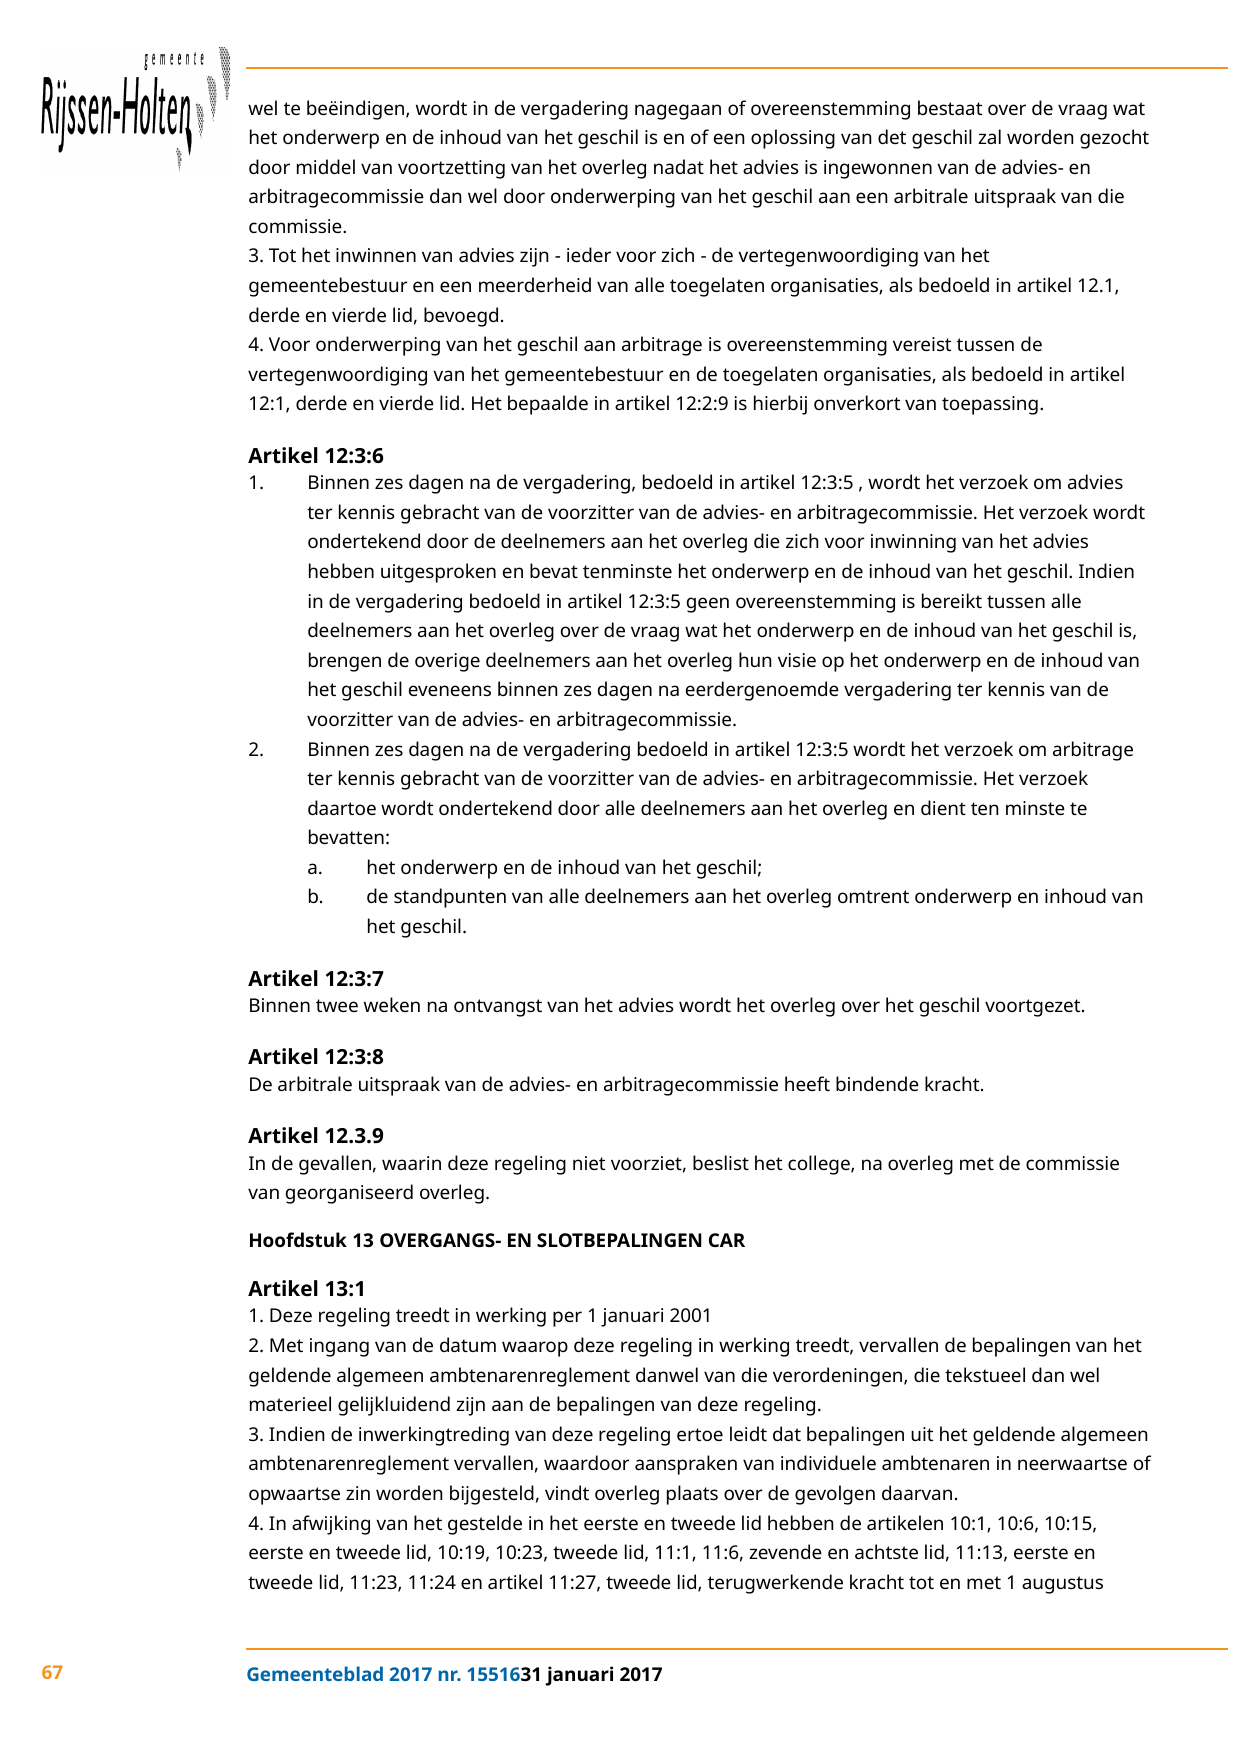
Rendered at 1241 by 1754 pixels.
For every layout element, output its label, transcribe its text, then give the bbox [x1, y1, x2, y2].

text Artikel 12.3.9 [248, 1121, 1152, 1150]
list Binnen zes dagen na de vergadering bedoeld in artikel 12:3:5 wordt het verzoek om arbitrage ter kennis gebracht van de voorzitter van de advies- en arbitragecommissie. Het verzoek daartoe wordt ondertekend door alle deelnemers aan het overleg en dient ten minste te bevatten: [248, 736, 1152, 850]
text In de gevallen, waarin deze regeling niet voorziet, beslist het college, na overleg met de commissie van georganiseerd overleg. [248, 1150, 1152, 1205]
text Artikel 12:3:8 [248, 1042, 1152, 1071]
text Hoofdstuk 13 OVERGANGS- EN SLOTBEPALINGEN CAR [248, 1225, 1152, 1253]
list Binnen zes dagen na de vergadering, bedoeld in artikel 12:3:5 , wordt het verzoek om advies ter kennis gebracht van de voorzitter van de advies- en arbitragecommissie. Het verzoek wordt ondertekend door de deelnemers aan het overleg die zich voor inwinning van het advies hebben uitgesproken en bevat tenminste het onderwerp en de inhoud van het geschil. Indien in de vergadering bedoeld in artikel 12:3:5 geen overeenstemming is bereikt tussen alle deelnemers aan het overleg over de vraag wat het onderwerp en de inhoud van het geschil is, brengen de overige deelnemers aan het overleg hun visie op het onderwerp en de inhoud van het geschil eveneens binnen zes dagen na eerdergenoemde vergadering ter kennis van de voorzitter van de advies- en arbitragecommissie. [248, 469, 1152, 732]
text Artikel 13:1 [248, 1274, 1152, 1303]
text De arbitrale uitspraak van de advies- en arbitragecommissie heeft bindende kracht. [248, 1071, 1152, 1097]
text 4. Voor onderwerping van het geschil aan arbitrage is overeenstemming vereist tussen de vertegenwoordiging van het gemeentebestuur en de toegelaten organisaties, als bedoeld in artikel 12:1, derde en vierde lid. Het bepaalde in artikel 12:2:9 is hierbij onverkort van toepassing. [248, 331, 1152, 416]
list het onderwerp en de inhoud van het geschil; [307, 854, 1152, 880]
text 2. Met ingang van de datum waarop deze regeling in werking treedt, vervallen de bepalingen van het geldende algemeen ambtenarenreglement danwel van die verordeningen, die tekstueel dan wel materieel gelijkluidend zijn aan de bepalingen van deze regeling. [248, 1332, 1152, 1417]
text 4. In afwijking van het gestelde in het eerste en tweede lid hebben de artikelen 10:1, 10:6, 10:15, eerste en tweede lid, 10:19, 10:23, tweede lid, 11:1, 11:6, zevende en achtste lid, 11:13, eerste en tweede lid, 11:23, 11:24 en artikel 11:27, tweede lid, terugwerkende kracht tot en met 1 augustus [248, 1510, 1152, 1595]
text Artikel 12:3:6 [248, 441, 1152, 469]
text 3. Indien de inwerkingtreding van deze regeling ertoe leidt dat bepalingen uit het geldende algemeen ambtenarenreglement vervallen, waardoor aanspraken van individuele ambtenaren in neerwaartse of opwaartse zin worden bijgesteld, vindt overleg plaats over de gevolgen daarvan. [248, 1421, 1152, 1506]
text 3. Tot het inwinnen van advies zijn - ieder voor zich - de vertegenwoordiging van het gemeentebestuur en een meerderheid van alle toegelaten organisaties, als bedoeld in artikel 12.1, derde en vierde lid, bevoegd. [248, 243, 1152, 328]
text wel te beëindigen, wordt in de vergadering nagegaan of overeenstemming bestaat over de vraag wat het onderwerp en de inhoud van het geschil is en of een oplossing van det geschil zal worden gezocht door middel van voortzetting van het overleg nadat het advies is ingewonnen van de advies- en arbitragecommissie dan wel door onderwerping van het geschil aan een arbitrale uitspraak van die commissie. [248, 95, 1152, 239]
text Artikel 12:3:7 [248, 964, 1152, 992]
list de standpunten van alle deelnemers aan het overleg omtrent onderwerp en inhoud van het geschil. [307, 884, 1152, 939]
text Binnen twee weken na ontvangst van het advies wordt het overleg over het geschil voortgezet. [248, 992, 1152, 1018]
text 1. Deze regeling treedt in werking per 1 januari 2001 [248, 1303, 1152, 1328]
picture [41, 47, 231, 172]
